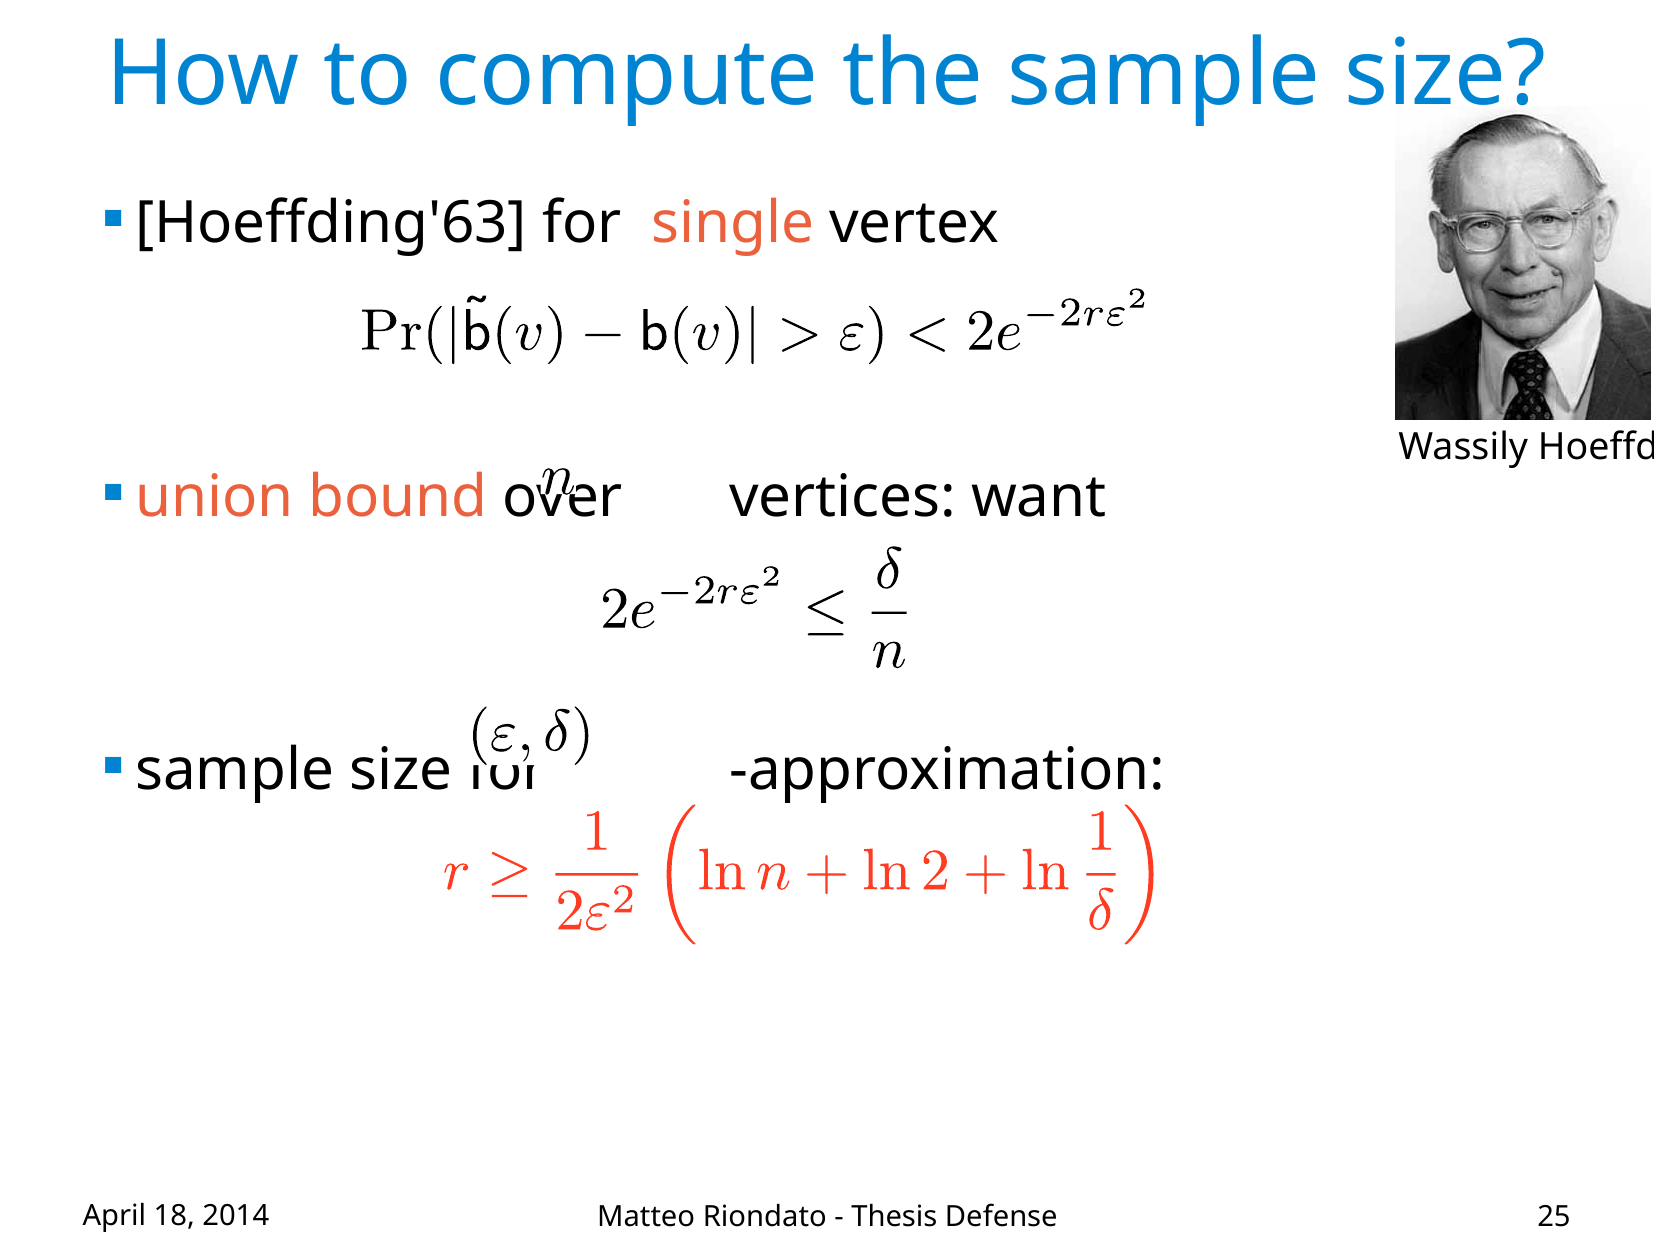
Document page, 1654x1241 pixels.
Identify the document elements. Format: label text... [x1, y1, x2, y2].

text_box [360, 288, 1147, 365]
picture [1395, 106, 1651, 412]
text_box [442, 804, 1166, 945]
list [Hoeffding'63] for single vertex union bound over vertices: want sample size for -approximation: [82, 180, 1571, 1186]
title How to compute the sample size? [82, 0, 1571, 139]
text_box [467, 706, 595, 766]
text_box Wassily Hoeffding [1383, 412, 1654, 470]
text_box [540, 468, 576, 495]
text_box [600, 546, 907, 669]
